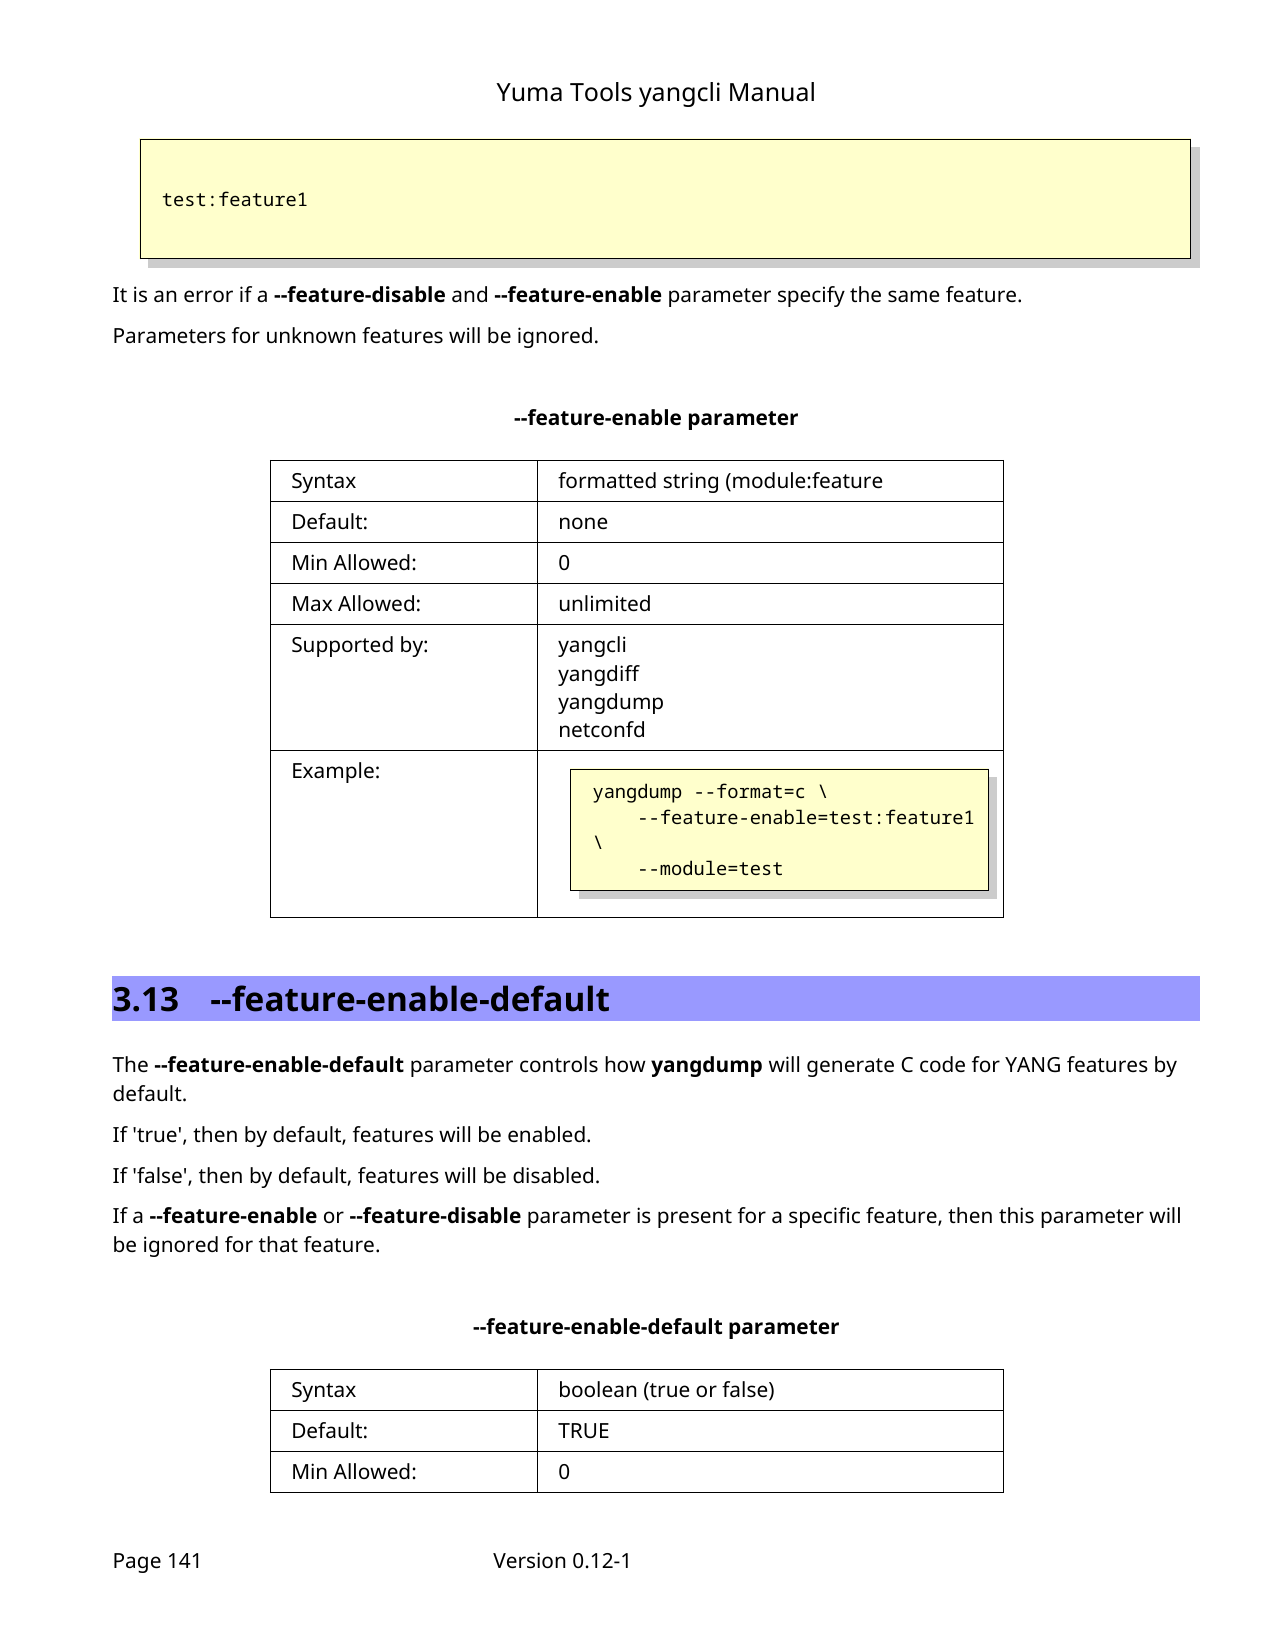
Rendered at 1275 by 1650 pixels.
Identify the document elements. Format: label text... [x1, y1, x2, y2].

table_cell yangcli yangdiff yangdump netconfd [538, 625, 1003, 750]
table_cell yangdump --format=c \ --feature-enable=test:feature1 \ --module=test [538, 751, 1003, 917]
table_cell Default: [271, 1411, 537, 1451]
subtitle --feature-enable parameter [127, 403, 1185, 431]
table_cell 0 [538, 543, 1003, 582]
table_header Syntax [271, 461, 537, 501]
text If a --feature-enable or --feature-disable parameter is present for a specific feature, then this parameter will be ignored for that feature. [112, 1202, 1200, 1258]
text If 'true', then by default, features will be enabled. [112, 1120, 1200, 1148]
table_cell Supported by: [271, 625, 537, 750]
table_header Syntax [271, 1370, 537, 1410]
table_cell Default: [271, 502, 537, 542]
text The --feature-enable-default parameter controls how yangdump will generate C code for YANG features by default. [112, 1050, 1200, 1107]
subtitle --feature-enable-default [112, 976, 1200, 1021]
text It is an error if a --feature-disable and --feature-enable parameter specify the same feature. [112, 280, 1200, 308]
table_cell Example: [271, 751, 537, 917]
text Parameters for unknown features will be ignored. [112, 321, 1200, 349]
table_cell unlimited [538, 584, 1003, 623]
table_cell Min Allowed: [271, 1452, 537, 1492]
table_header boolean (true or false) [538, 1370, 1003, 1410]
subtitle --feature-enable-default parameter [127, 1312, 1185, 1340]
table_header formatted string (module:feature [538, 461, 1003, 501]
table_cell Max Allowed: [271, 584, 537, 623]
table_cell 0 [538, 1452, 1003, 1492]
table_cell TRUE [538, 1411, 1003, 1451]
table_cell Min Allowed: [271, 543, 537, 582]
table_cell none [538, 502, 1003, 542]
text If 'false', then by default, features will be disabled. [112, 1161, 1200, 1189]
text test:feature1 [141, 176, 1190, 212]
